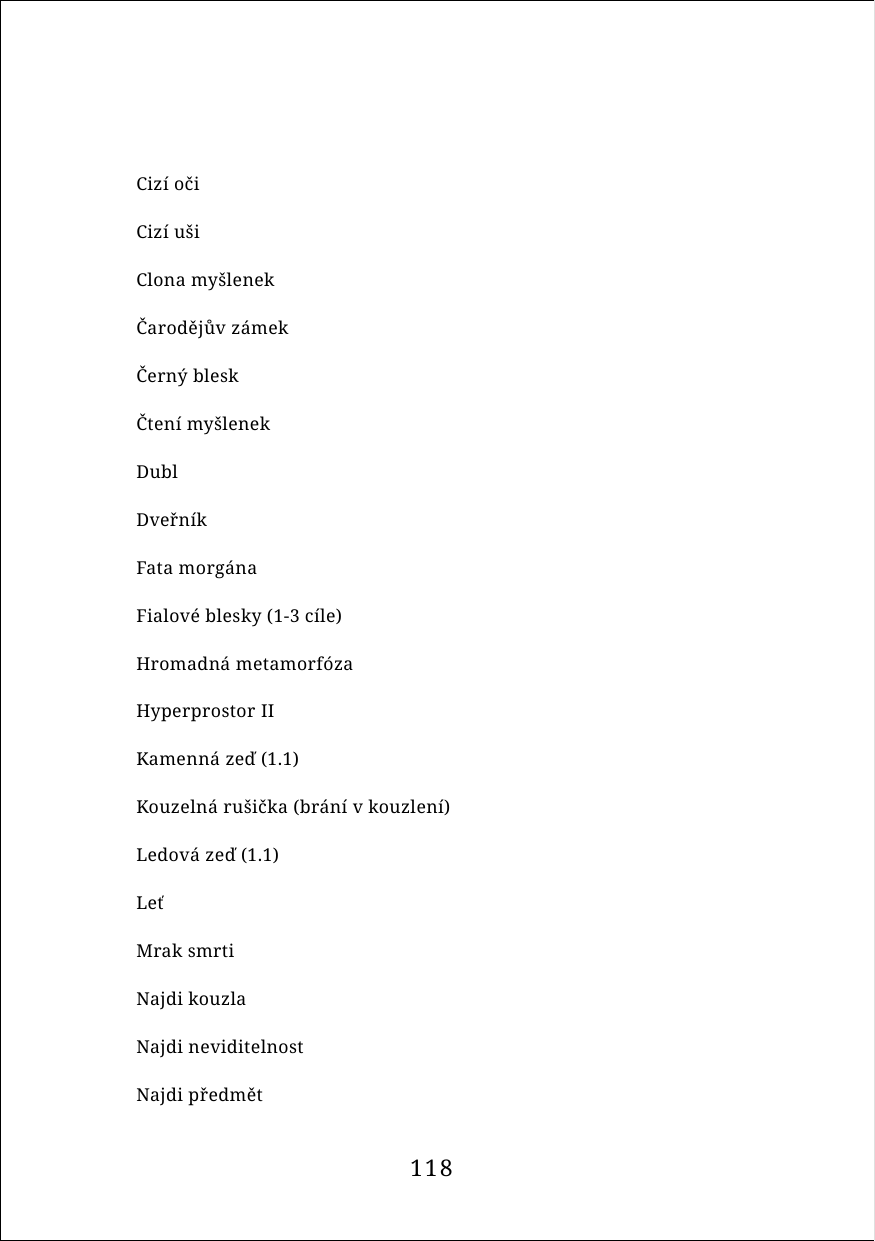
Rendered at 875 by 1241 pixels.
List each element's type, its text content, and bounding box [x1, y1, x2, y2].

text Černý blesk [136, 363, 756, 388]
text Kamenná zeď (1.1) [136, 747, 756, 771]
text Cizí uši [136, 220, 756, 244]
text Clona myšlenek [136, 268, 756, 292]
text Dveřník [136, 507, 756, 531]
text Najdi předmět [136, 1082, 756, 1106]
text Ledová zeď (1.1) [136, 843, 756, 867]
text Kouzelná rušička (brání v kouzlení) [136, 795, 756, 819]
text Mrak smrti [136, 938, 756, 963]
text Dubl [136, 459, 756, 483]
text Čarodějův zámek [136, 316, 756, 340]
text Hyperprostor II [136, 699, 756, 723]
text Leť [136, 891, 756, 915]
text Fialové blesky (1-3 cíle) [136, 603, 756, 627]
text Cizí oči [136, 172, 756, 196]
text Najdi neviditelnost [136, 1034, 756, 1058]
text Najdi kouzla [136, 986, 756, 1011]
text Hromadná metamorfóza [136, 651, 756, 675]
text Fata morgána [136, 555, 756, 579]
text Čtení myšlenek [136, 411, 756, 436]
